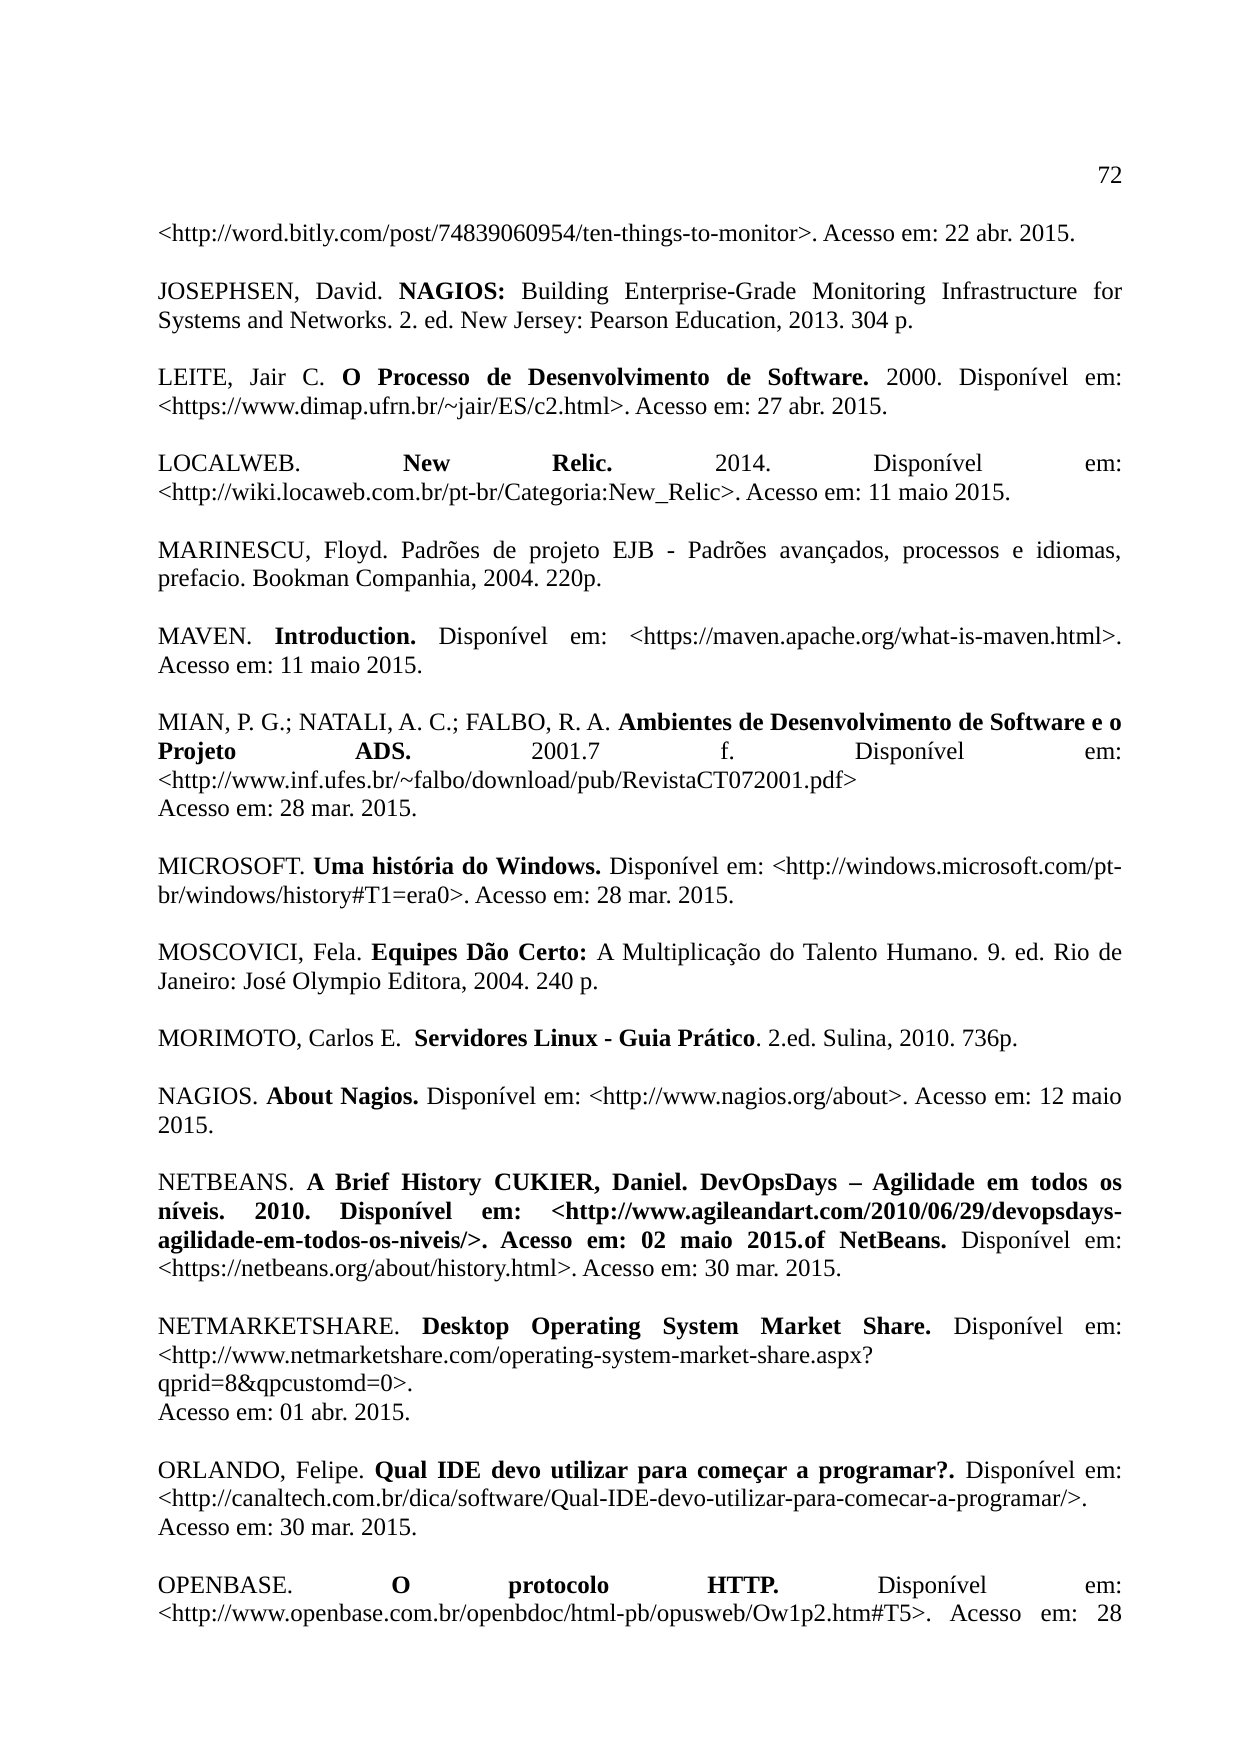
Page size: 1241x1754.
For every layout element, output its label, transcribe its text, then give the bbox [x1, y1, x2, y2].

text Acesso em: 28 mar. 2015. [158, 793, 1122, 822]
text LEITE, Jair C. O Processo de Desenvolvimento de Software. 2000. Disponível em: <https://www.dimap.ufrn.br/~jair/ES/c2.html>. Acesso em: 27 abr. 2015. [158, 362, 1122, 420]
text MARINESCU, Floyd. Padrões de projeto EJB - Padrões avançados, processos e idiomas, prefacio. Bookman Companhia, 2004. 220p. [158, 535, 1122, 592]
text Acesso em: 01 abr. 2015. [158, 1397, 1122, 1426]
text JOSEPHSEN, David. NAGIOS: Building Enterprise-Grade Monitoring Infrastructure for Systems and Networks. 2. ed. New Jersey: Pearson Education, 2013. 304 p. [158, 276, 1122, 333]
text MORIMOTO, Carlos E. Servidores Linux - Guia Prático. 2.ed. Sulina, 2010. 736p. [158, 1023, 1122, 1052]
text ORLANDO, Felipe. Qual IDE devo utilizar para começar a programar?. Disponível em: <http://canaltech.com.br/dica/software/Qual-IDE-devo-utilizar-para-comecar-a-programar/>. Acesso em: 30 mar. 2015. [158, 1455, 1122, 1541]
text <http://word.bitly.com/post/74839060954/ten-things-to-monitor>. Acesso em: 22 abr. 2015. [158, 218, 1122, 247]
text MOSCOVICI, Fela. Equipes Dão Certo: A Multiplicação do Talento Humano. 9. ed. Rio de Janeiro: José Olympio Editora, 2004. 240 p. [158, 937, 1122, 995]
text OPENBASE. O protocolo HTTP. Disponível em: <http://www.openbase.com.br/openbdoc/html-pb/opusweb/Ow1p2.htm#T5>. Acesso em: 28 [158, 1570, 1122, 1627]
text LOCALWEB. New Relic. 2014. Disponível em: <http://wiki.locaweb.com.br/pt-br/Categoria:New_Relic>. Acesso em: 11 maio 2015. [158, 448, 1122, 506]
text MAVEN. Introduction. Disponível em: <https://maven.apache.org/what-is-maven.html>. Acesso em: 11 maio 2015. [158, 621, 1122, 678]
text NETMARKETSHARE. Desktop Operating System Market Share. Disponível em: <http://www.netmarketshare.com/operating-system-market-share.aspx?qprid=8&qpcustomd=0>. [158, 1311, 1122, 1397]
text MIAN, P. G.; NATALI, A. C.; FALBO, R. A. Ambientes de Desenvolvimento de Software e o Projeto ADS. 2001.7 f. Disponível em: <http://www.inf.ufes.br/~falbo/download/pub/RevistaCT072001.pdf> [158, 707, 1122, 793]
text NAGIOS. About Nagios. Disponível em: <http://www.nagios.org/about>. Acesso em: 12 maio 2015. [158, 1081, 1122, 1138]
text MICROSOFT. Uma história do Windows. Disponível em: <http://windows.microsoft.com/pt-br/windows/history#T1=era0>. Acesso em: 28 mar. 2015. [158, 851, 1122, 908]
text NETBEANS. A Brief History CUKIER, Daniel. DevOpsDays – Agilidade em todos os níveis. 2010. Disponível em: <http://www.agileandart.com/2010/06/29/devopsdays-agilidade-em-todos-os-niveis/>. Acesso em: 02 maio 2015.of NetBeans. Disponível em: <https://netbeans.org/about/history.html>. Acesso em: 30 mar. 2015. [158, 1167, 1122, 1282]
